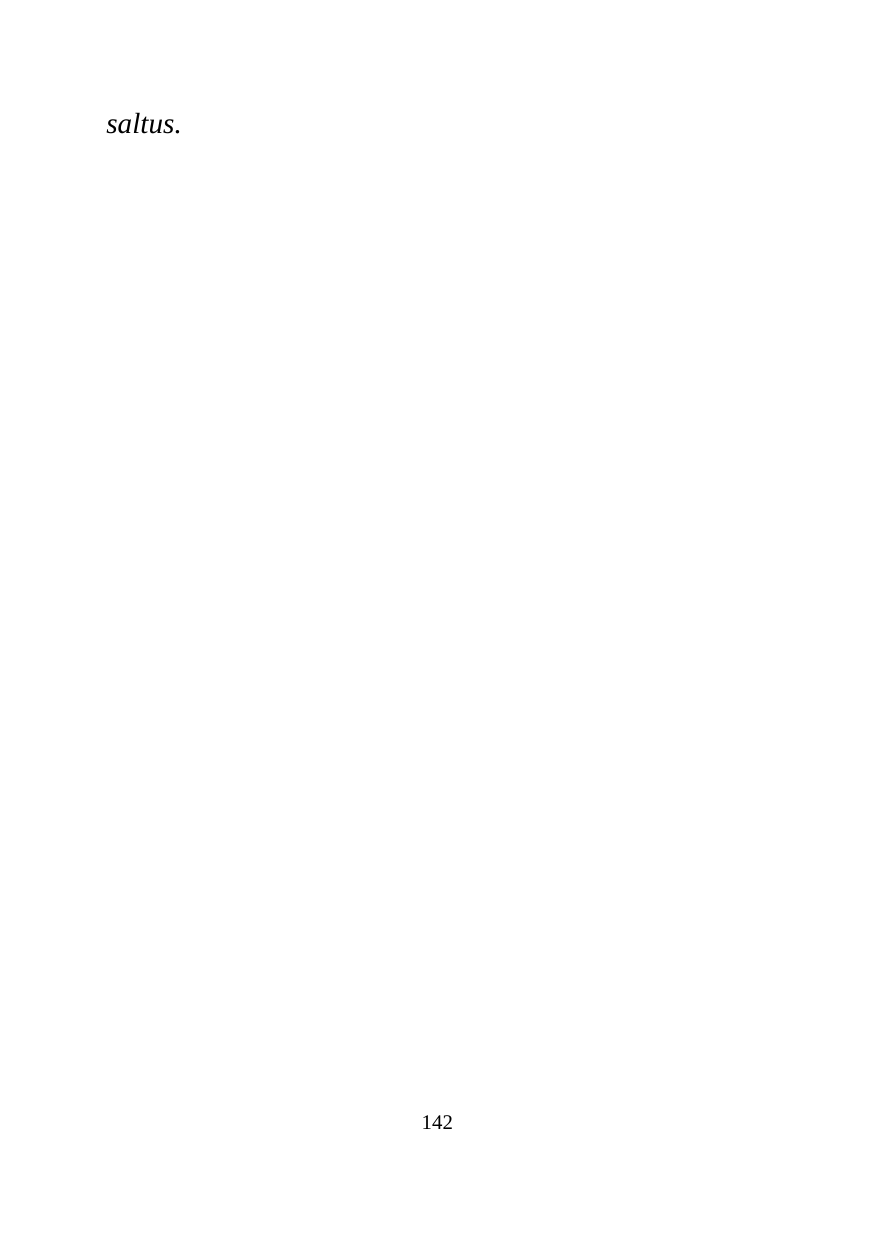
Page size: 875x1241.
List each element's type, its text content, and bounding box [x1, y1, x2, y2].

text saltus. [106, 106, 768, 140]
